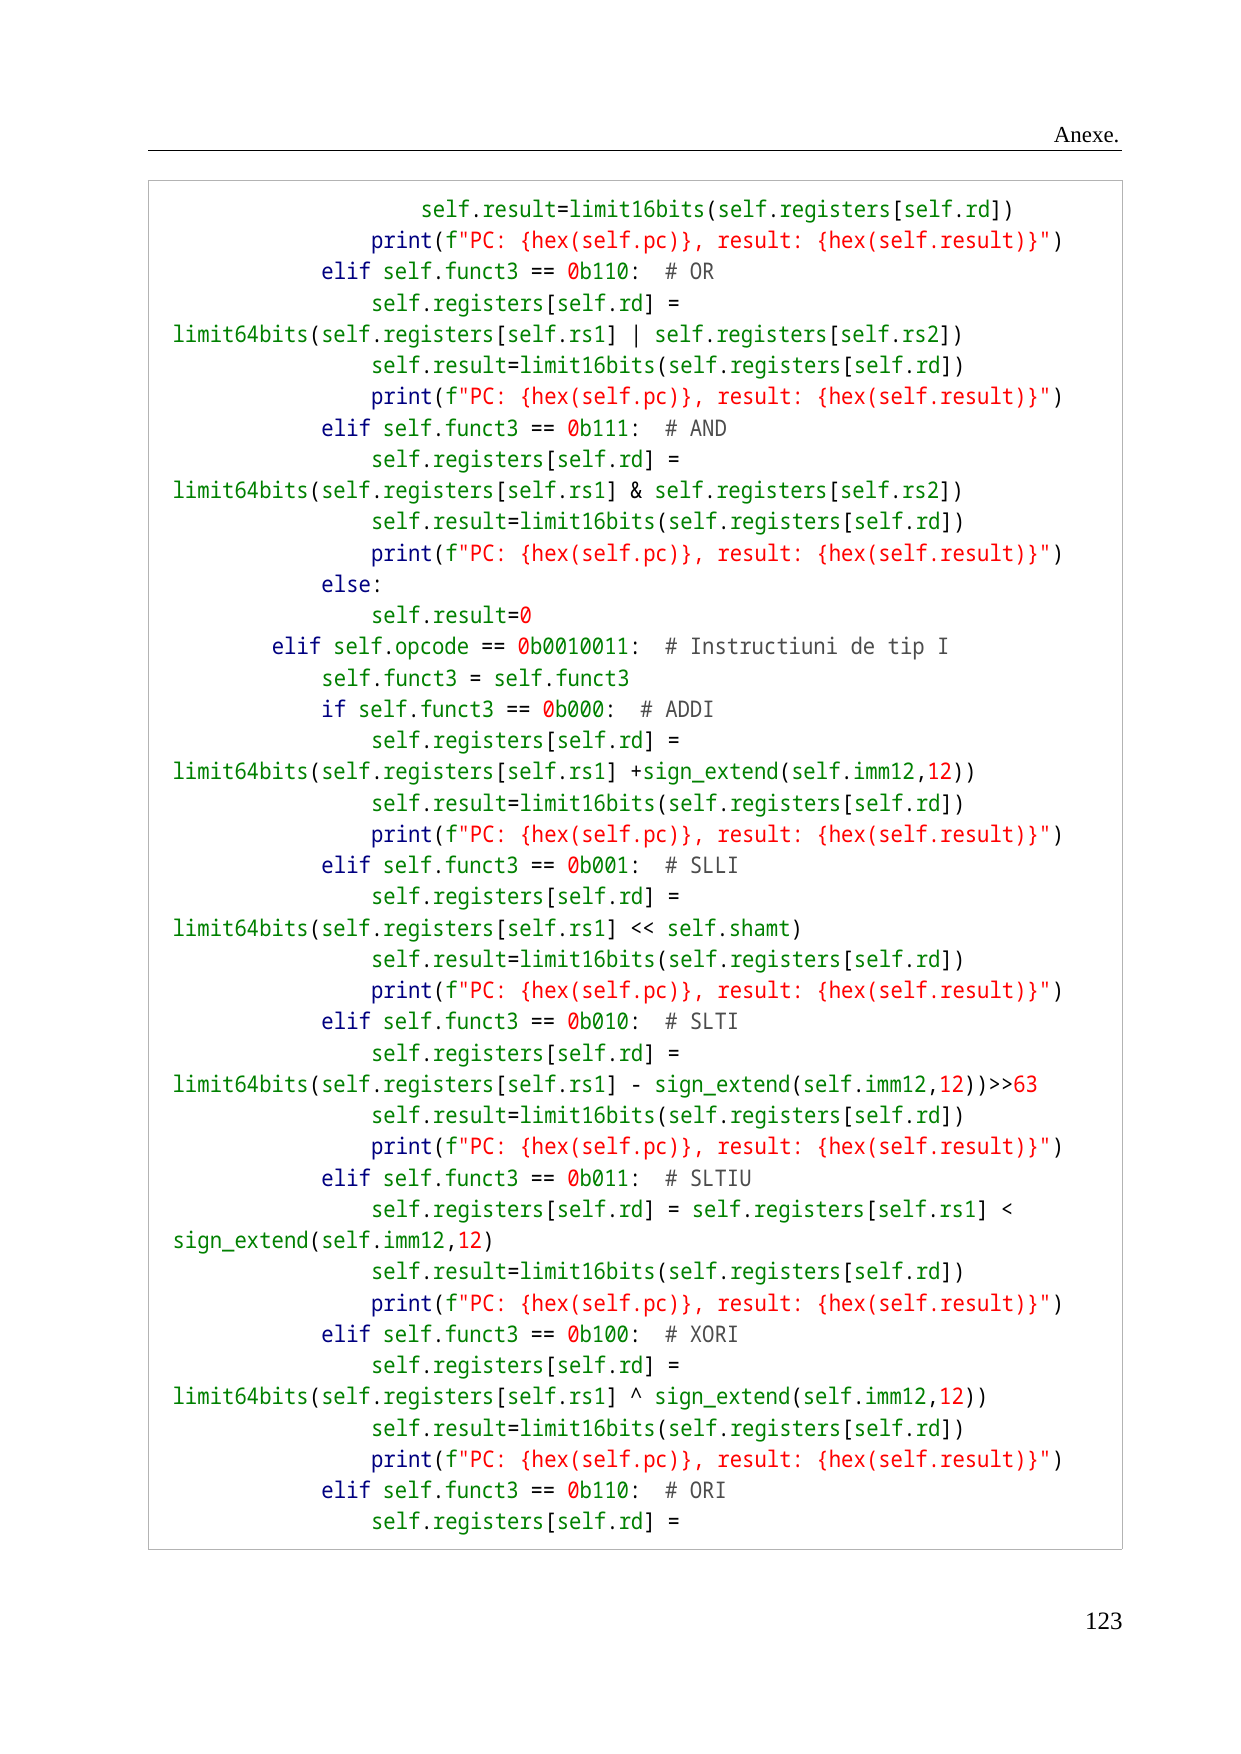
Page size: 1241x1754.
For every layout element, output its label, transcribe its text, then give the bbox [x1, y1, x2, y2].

text self.registers[self.rd] = limit64bits(self.registers[self.rs1] - sign_extend(self.imm12,12))>>63 [149, 1024, 1122, 1086]
text elif self.funct3 == 0b110: # OR [149, 243, 1122, 274]
text self.registers[self.rd] = limit64bits(self.registers[self.rs1] ^ sign_extend(self.imm12,12)) [149, 1336, 1122, 1399]
text elif self.funct3 == 0b111: # AND [149, 399, 1122, 430]
text self.registers[self.rd] = limit64bits(self.registers[self.rs1] +sign_extend(self.imm12,12)) [149, 711, 1122, 774]
text self.result=limit16bits(self.registers[self.rd]) [149, 1243, 1122, 1274]
text elif self.funct3 == 0b100: # XORI [149, 1305, 1122, 1336]
text self.result=0 [149, 586, 1122, 618]
text print(f"PC: {hex(self.pc)}, result: {hex(self.result)}") [149, 1274, 1122, 1305]
text self.result=limit16bits(self.registers[self.rd]) [149, 1086, 1122, 1118]
text elif self.funct3 == 0b110: # ORI [149, 1461, 1122, 1493]
text elif self.funct3 == 0b001: # SLLI [149, 836, 1122, 868]
text self.funct3 = self.funct3 [149, 649, 1122, 680]
text print(f"PC: {hex(self.pc)}, result: {hex(self.result)}") [149, 524, 1122, 555]
text self.registers[self.rd] = [149, 1493, 1122, 1549]
text self.result=limit16bits(self.registers[self.rd]) [149, 774, 1122, 805]
text elif self.opcode == 0b0010011: # Instructiuni de tip I [149, 618, 1122, 649]
text print(f"PC: {hex(self.pc)}, result: {hex(self.result)}") [149, 961, 1122, 993]
text print(f"PC: {hex(self.pc)}, result: {hex(self.result)}") [149, 805, 1122, 836]
text self.registers[self.rd] = limit64bits(self.registers[self.rs1] << self.shamt) [149, 868, 1122, 930]
text if self.funct3 == 0b000: # ADDI [149, 680, 1122, 711]
text print(f"PC: {hex(self.pc)}, result: {hex(self.result)}") [149, 1430, 1122, 1461]
text elif self.funct3 == 0b010: # SLTI [149, 993, 1122, 1024]
text self.result=limit16bits(self.registers[self.rd]) [149, 930, 1122, 961]
text print(f"PC: {hex(self.pc)}, result: {hex(self.result)}") [149, 1118, 1122, 1149]
text self.registers[self.rd] = limit64bits(self.registers[self.rs1] & self.registers[self.rs2]) [149, 430, 1122, 493]
text self.registers[self.rd] = limit64bits(self.registers[self.rs1] | self.registers[self.rs2]) [149, 274, 1122, 336]
text else: [149, 555, 1122, 586]
text self.result=limit16bits(self.registers[self.rd]) [149, 493, 1122, 524]
text elif self.funct3 == 0b011: # SLTIU [149, 1149, 1122, 1180]
text print(f"PC: {hex(self.pc)}, result: {hex(self.result)}") [149, 211, 1122, 243]
text self.registers[self.rd] = self.registers[self.rs1] < sign_extend(self.imm12,12) [149, 1180, 1122, 1243]
text self.result=limit16bits(self.registers[self.rd]) [149, 181, 1122, 211]
text self.result=limit16bits(self.registers[self.rd]) [149, 1399, 1122, 1430]
text self.result=limit16bits(self.registers[self.rd]) [149, 336, 1122, 368]
text print(f"PC: {hex(self.pc)}, result: {hex(self.result)}") [149, 368, 1122, 399]
